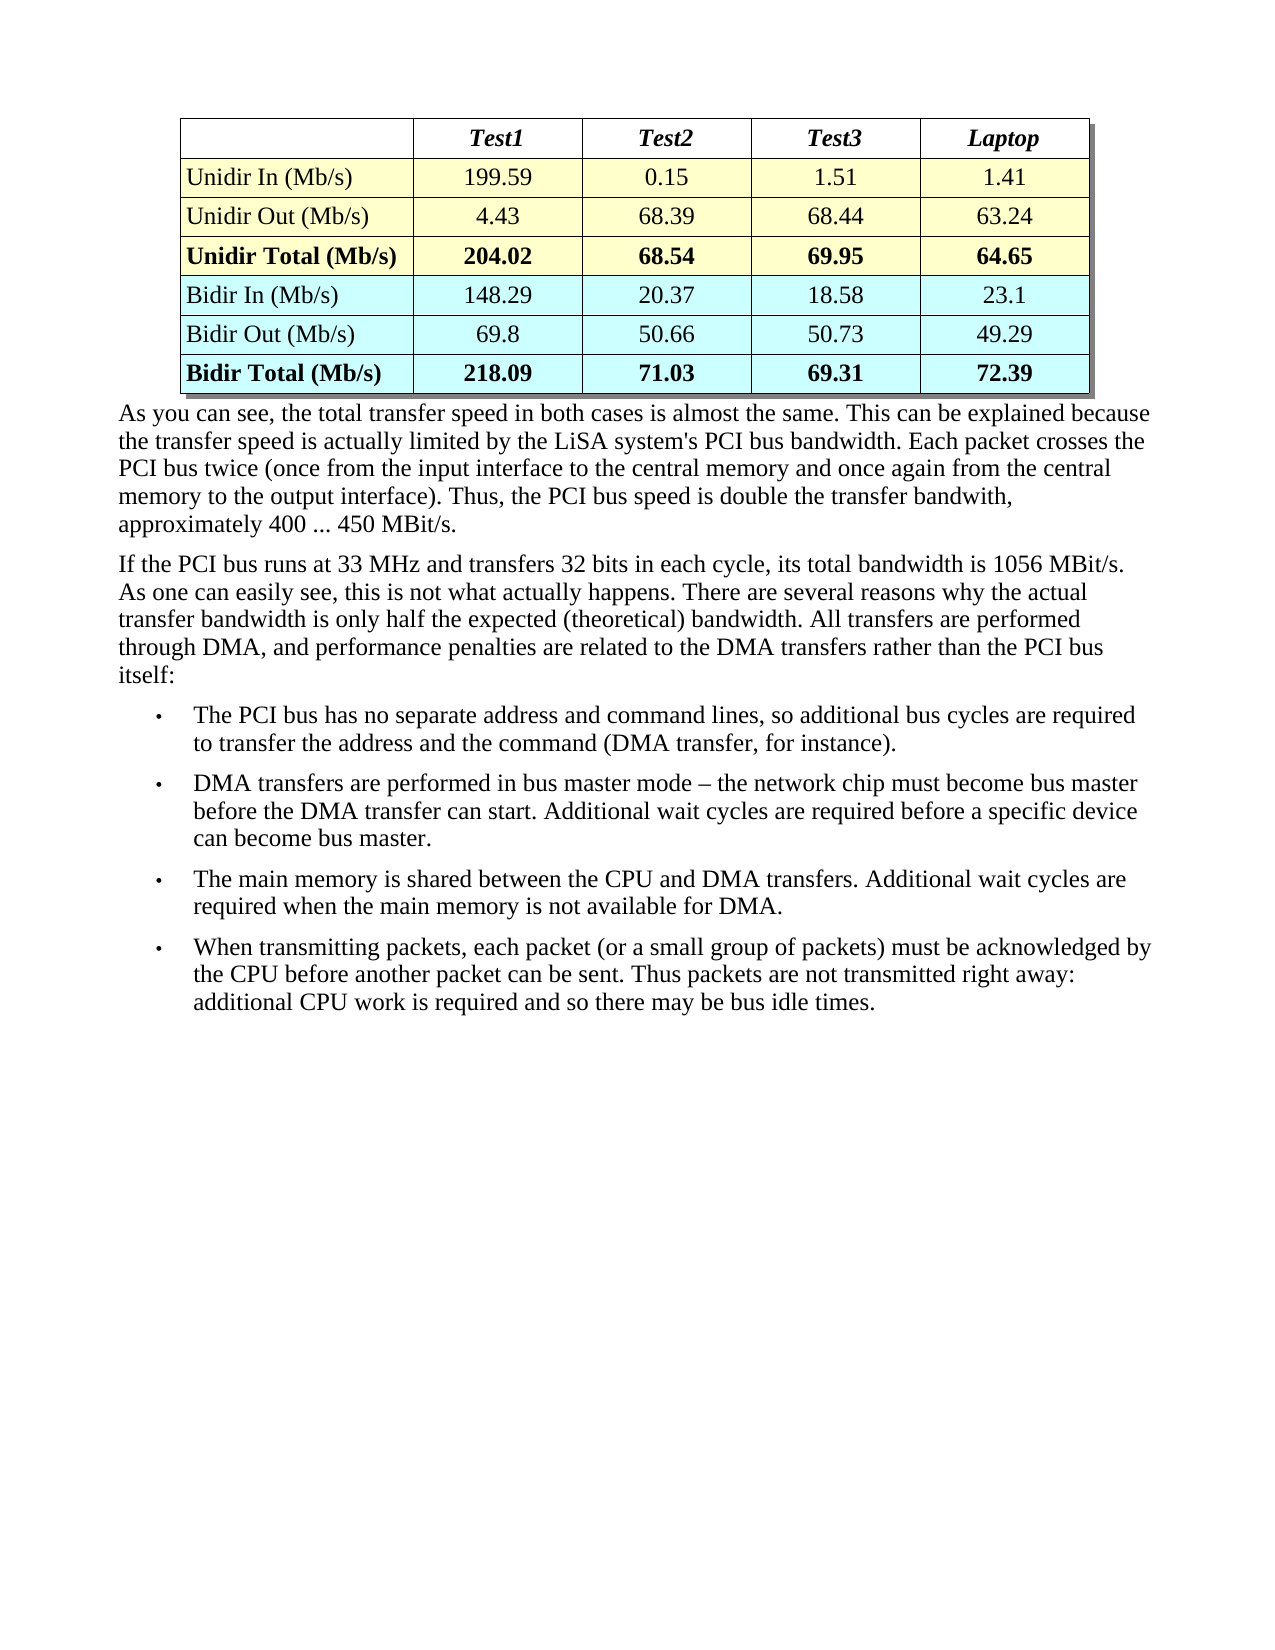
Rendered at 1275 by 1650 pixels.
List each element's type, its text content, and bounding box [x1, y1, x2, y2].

table_cell 23.1 [921, 276, 1089, 314]
table_cell 1.51 [752, 159, 920, 197]
list DMA transfers are performed in bus master mode – the network chip must become bus master before the DMA transfer can start. Additional wait cycles are required before a specific device can become bus master. [156, 769, 1157, 852]
table_cell 50.66 [583, 316, 751, 354]
table_cell 64.65 [921, 237, 1089, 275]
table_cell 1.41 [921, 159, 1089, 197]
table_header [181, 119, 413, 157]
table_cell Bidir In (Mb/s) [181, 276, 413, 314]
table_cell 20.37 [583, 276, 751, 314]
table_header Laptop [921, 119, 1089, 157]
table_cell Unidir Out (Mb/s) [181, 198, 413, 236]
table_cell 72.39 [921, 355, 1089, 393]
list The PCI bus has no separate address and command lines, so additional bus cycles are required to transfer the address and the command (DMA transfer, for instance). [156, 701, 1157, 757]
table_cell 50.73 [752, 316, 920, 354]
table_cell 218.09 [414, 355, 582, 393]
table_cell 68.54 [583, 237, 751, 275]
text If the PCI bus runs at 33 MHz and transfers 32 bits in each cycle, its total bandwidth is 1056 MBit/s. As one can easily see, this is not what actually happens. There are several reasons why the actual transfer bandwidth is only half the expected (theoretical) bandwidth. All transfers are performed through DMA, and performance penalties are related to the DMA transfers rather than the PCI bus itself: [118, 550, 1157, 689]
table_cell 204.02 [414, 237, 582, 275]
list When transmitting packets, each packet (or a small group of packets) must be acknowledged by the CPU before another packet can be sent. Thus packets are not transmitted right away: additional CPU work is required and so there may be bus idle times. [156, 933, 1157, 1016]
table_cell 0.15 [583, 159, 751, 197]
text As you can see, the total transfer speed in both cases is almost the same. This can be explained because the transfer speed is actually limited by the LiSA system's PCI bus bandwidth. Each packet crosses the PCI bus twice (once from the input interface to the central memory and once again from the central memory to the output interface). Thus, the PCI bus speed is double the transfer bandwith, approximately 400 ... 450 MBit/s. [118, 399, 1157, 538]
table_cell 199.59 [414, 159, 582, 197]
table_cell Bidir Total (Mb/s) [181, 355, 413, 393]
table_cell 63.24 [921, 198, 1089, 236]
table_cell 69.8 [414, 316, 582, 354]
table_cell Unidir In (Mb/s) [181, 159, 413, 197]
table_cell Unidir Total (Mb/s) [181, 237, 413, 275]
table_cell 4.43 [414, 198, 582, 236]
table_header Test3 [752, 119, 920, 157]
table_header Test2 [583, 119, 751, 157]
table_cell 68.44 [752, 198, 920, 236]
table_cell 148.29 [414, 276, 582, 314]
table_cell 49.29 [921, 316, 1089, 354]
table_header Test1 [414, 119, 582, 157]
table_cell 18.58 [752, 276, 920, 314]
table_cell Bidir Out (Mb/s) [181, 316, 413, 354]
list The main memory is shared between the CPU and DMA transfers. Additional wait cycles are required when the main memory is not available for DMA. [156, 865, 1157, 920]
table_cell 69.31 [752, 355, 920, 393]
table_cell 71.03 [583, 355, 751, 393]
table_cell 69.95 [752, 237, 920, 275]
table_cell 68.39 [583, 198, 751, 236]
